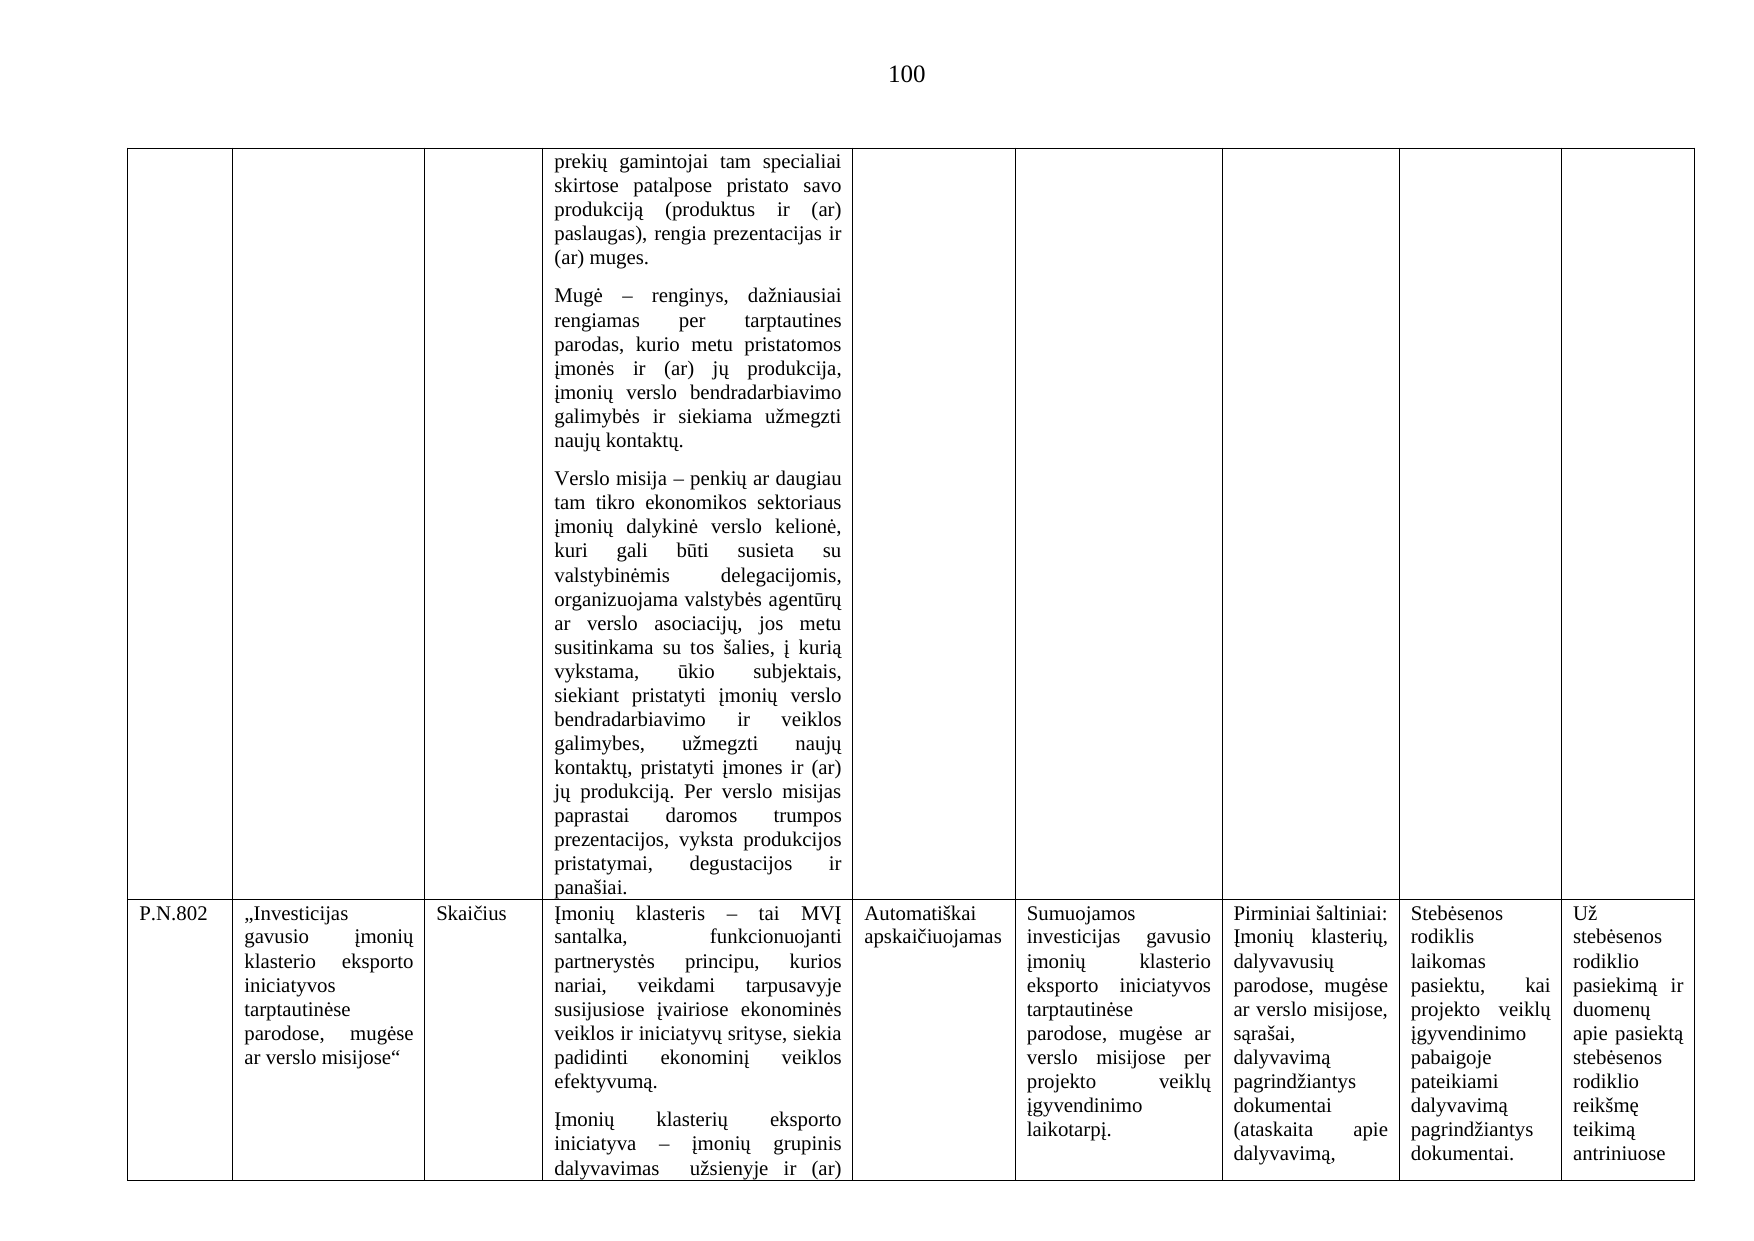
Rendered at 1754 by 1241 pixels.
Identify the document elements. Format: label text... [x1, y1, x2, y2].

table_cell [1562, 149, 1694, 899]
table_cell [853, 149, 1015, 899]
table_cell Įmonių klasteris – tai MVĮ santalka, funkcionuojanti partnerystės principu, kurios nariai, veikdami tarpusavyje susijusiose įvairiose ekonominės veiklos ir iniciatyvų srityse, siekia padidinti ekonominį veiklos efektyvumą. Įmonių klasterių eksporto iniciatyva – įmonių grupinis dalyvavimas užsienyje ir (ar) [543, 900, 852, 1179]
table_cell [233, 149, 424, 899]
table_cell Skaičius [425, 900, 542, 1179]
table_cell „Investicijas gavusio įmonių klasterio eksporto iniciatyvos tarptautinėse parodose, mugėse ar verslo misijose“ [233, 900, 424, 1179]
table_cell [1400, 149, 1561, 899]
table_cell Automatiškai apskaičiuojamas [853, 900, 1015, 1179]
table_cell prekių gamintojai tam specialiai skirtose patalpose pristato savo produkciją (produktus ir (ar) paslaugas), rengia prezentacijas ir (ar) muges. Mugė – renginys, dažniausiai rengiamas per tarptautines parodas, kurio metu pristatomos įmonės ir (ar) jų produkcija, įmonių verslo bendradarbiavimo galimybės ir siekiama užmegzti naujų kontaktų. Verslo misija – penkių ar daugiau tam tikro ekonomikos sektoriaus įmonių dalykinė verslo kelionė, kuri gali būti susieta su valstybinėmis delegacijomis, organizuojama valstybės agentūrų ar verslo asociacijų, jos metu susitinkama su tos šalies, į kurią vykstama, ūkio subjektais, siekiant pristatyti įmonių verslo bendradarbiavimo ir veiklos galimybes, užmegzti naujų kontaktų, pristatyti įmones ir (ar) jų produkciją. Per verslo misijas paprastai daromos trumpos prezentacijos, vyksta produkcijos pristatymai, degustacijos ir panašiai. [543, 149, 852, 899]
table_cell Stebėsenos rodiklis laikomas pasiektu, kai projekto veiklų įgyvendinimo pabaigoje pateikiami dalyvavimą pagrindžiantys dokumentai. [1400, 900, 1561, 1179]
table_cell [425, 149, 542, 899]
table_cell Pirminiai šaltiniai: Įmonių klasterių, dalyvavusių parodose, mugėse ar verslo misijose, sąrašai, dalyvavimą pagrindžiantys dokumentai (ataskaita apie dalyvavimą, [1223, 900, 1399, 1179]
table_cell Sumuojamos investicijas gavusio įmonių klasterio eksporto iniciatyvos tarptautinėse parodose, mugėse ar verslo misijose per projekto veiklų įgyvendinimo laikotarpį. [1016, 900, 1222, 1179]
table_cell P.N.802 [128, 900, 232, 1179]
table_cell Už stebėsenos rodiklio pasiekimą ir duomenų apie pasiektą stebėsenos rodiklio reikšmę teikimą antriniuose [1562, 900, 1694, 1179]
table_cell [1016, 149, 1222, 899]
table_cell [128, 149, 232, 899]
table_cell [1223, 149, 1399, 899]
